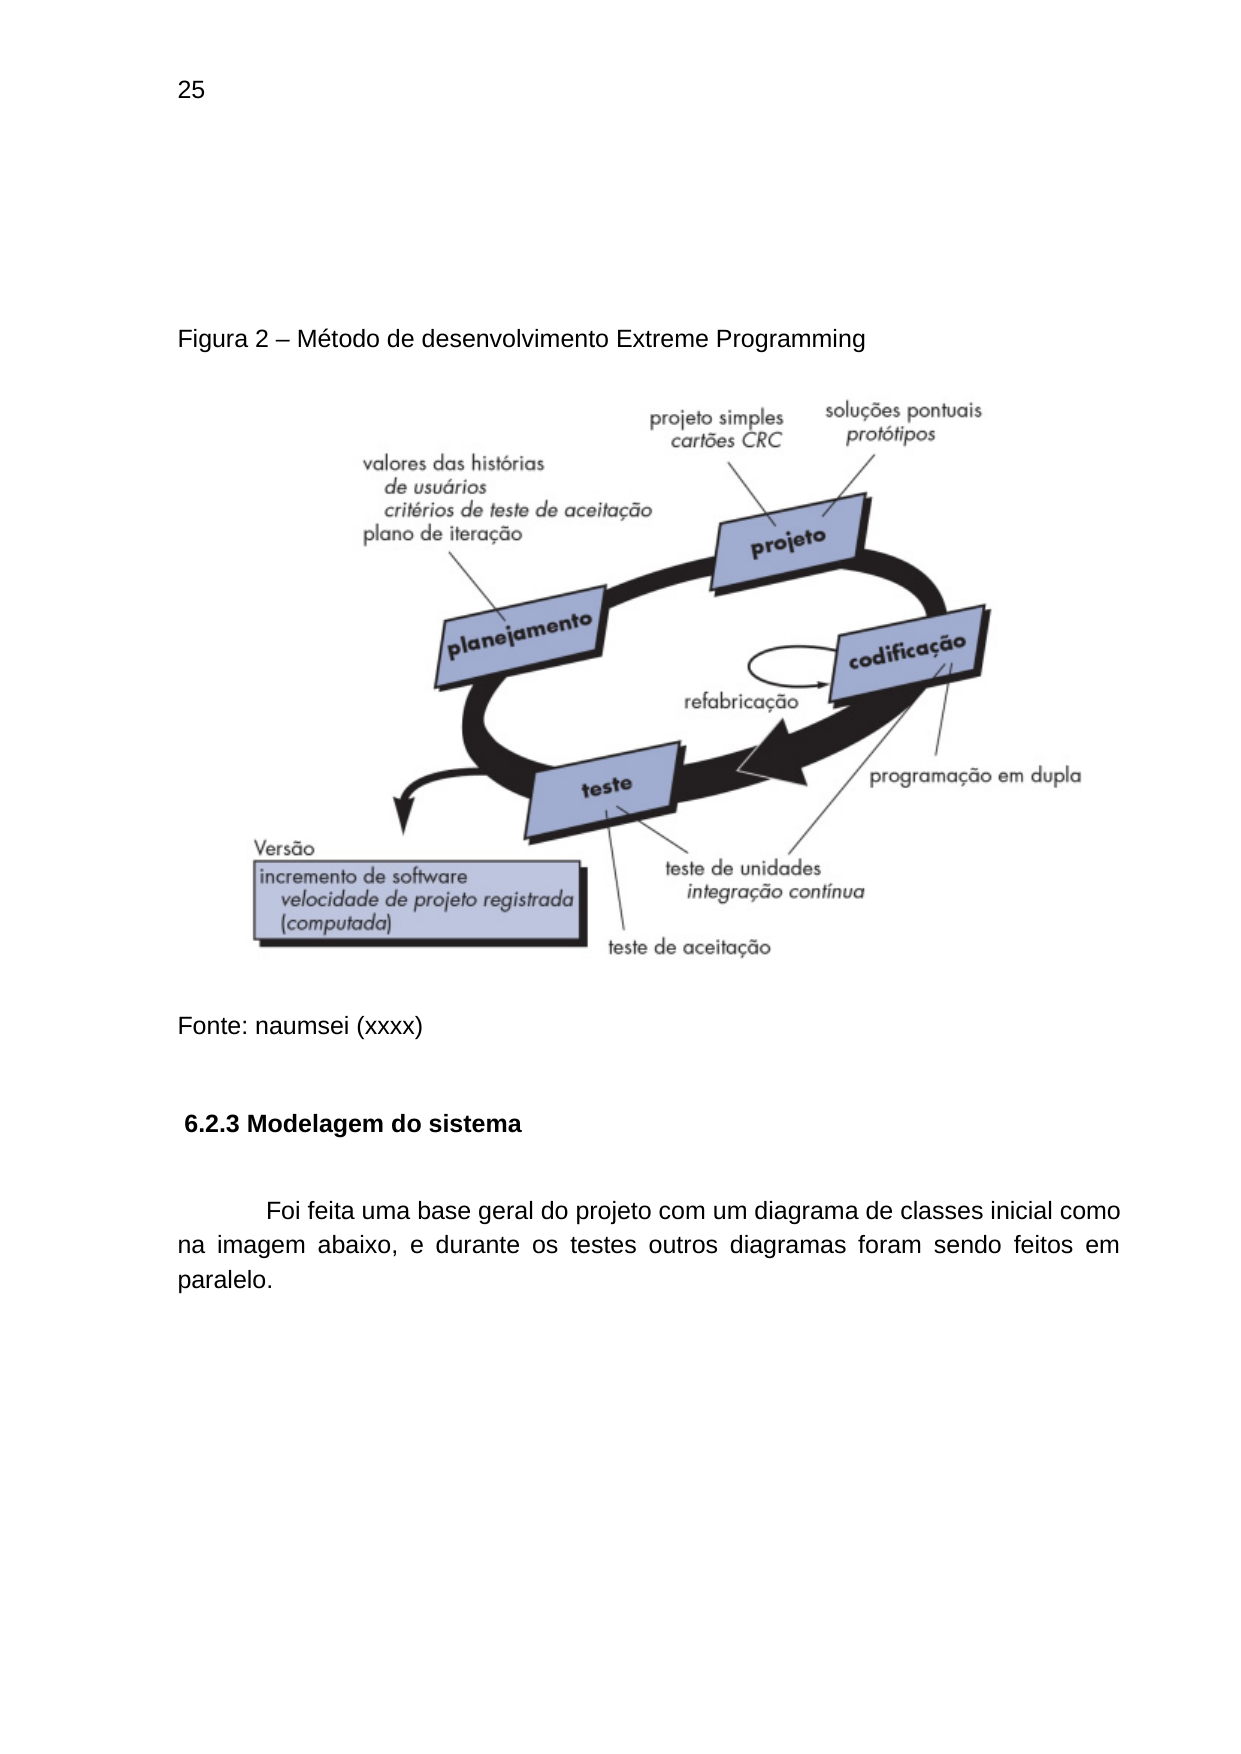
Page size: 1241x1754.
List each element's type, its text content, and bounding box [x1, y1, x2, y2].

subtitle Modelagem do sistema [177, 1109, 1122, 1138]
picture [186, 383, 1132, 980]
text Figura 2 – Método de desenvolvimento Extreme Programming [177, 324, 1122, 353]
text Fonte: naumsei (xxxx) [177, 1011, 1122, 1040]
text Foi feita uma base geral do projeto com um diagrama de classes inicial como na imagem abaixo, e durante os testes outros diagramas foram sendo feitos em paralelo. [177, 1196, 1122, 1293]
